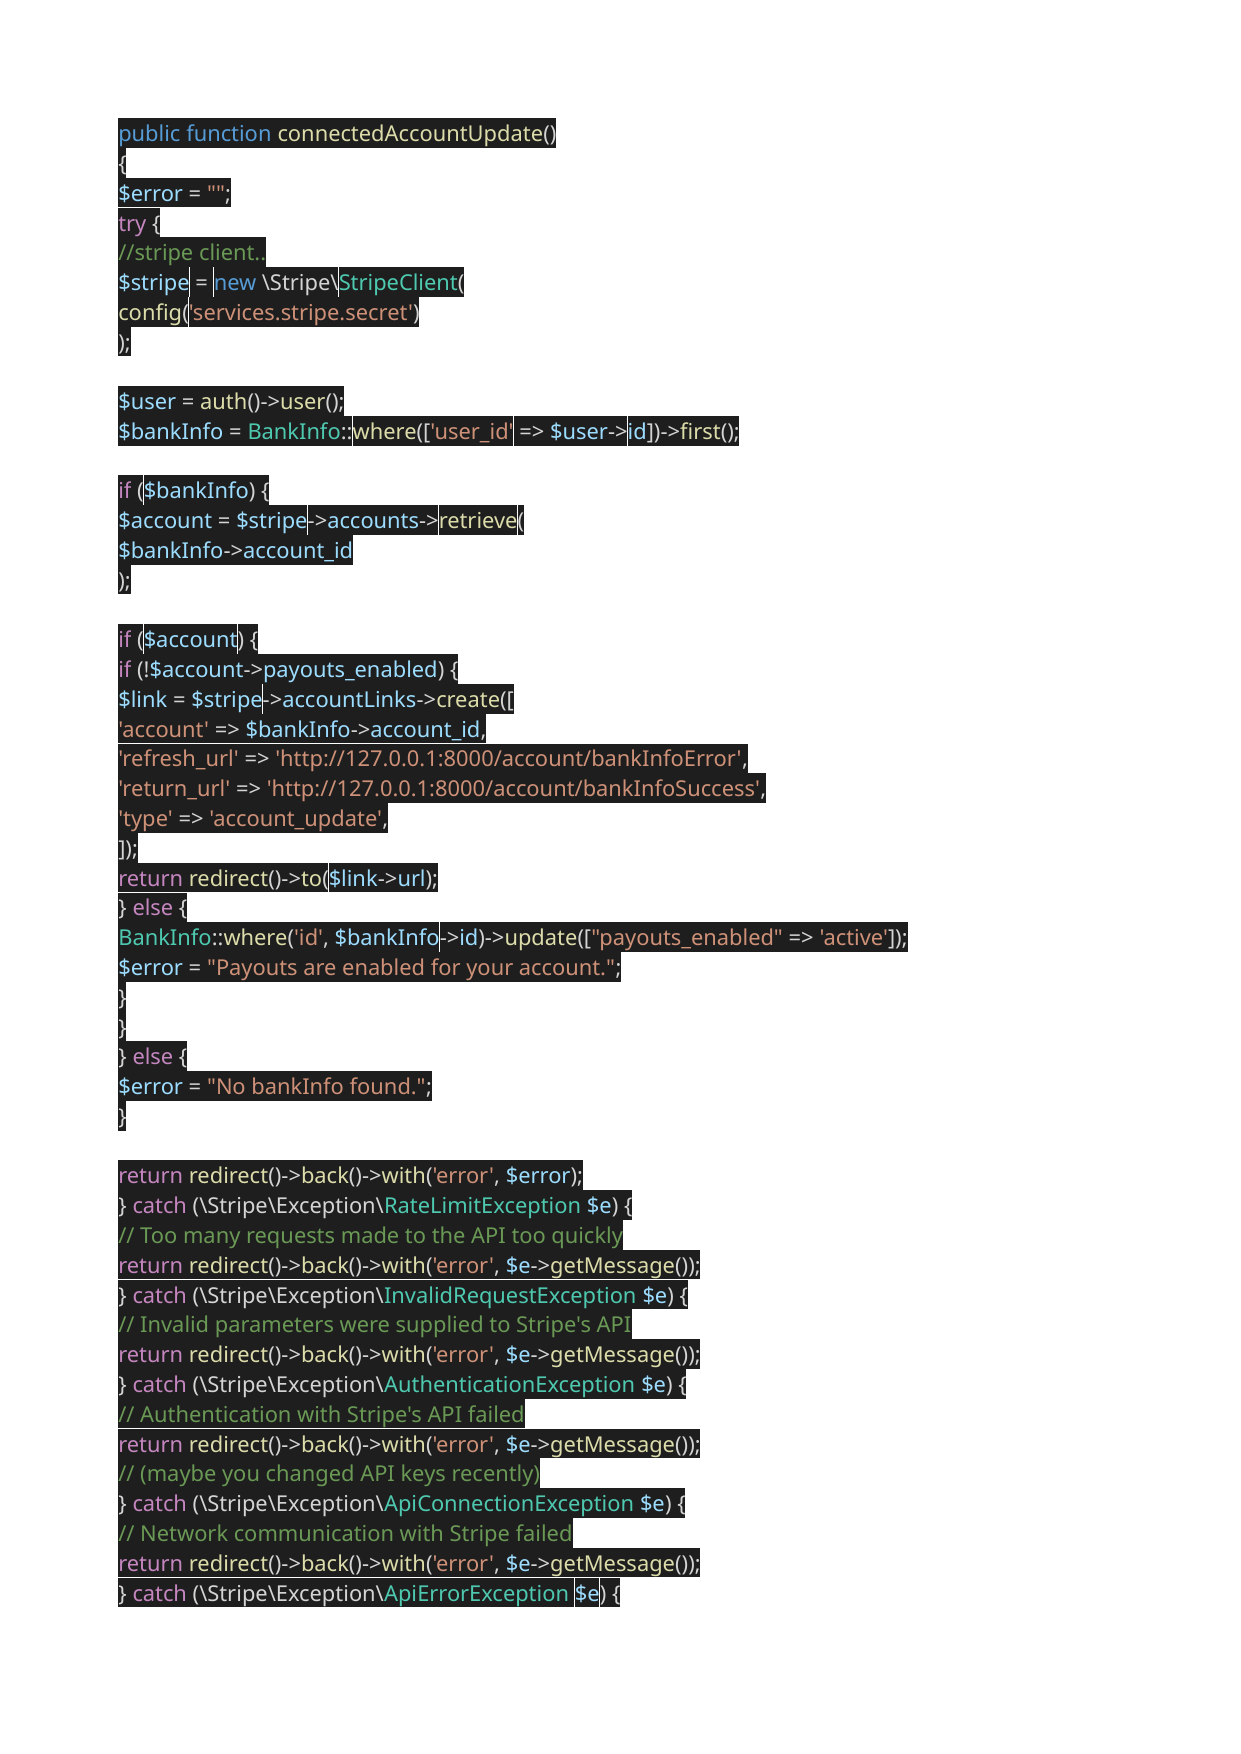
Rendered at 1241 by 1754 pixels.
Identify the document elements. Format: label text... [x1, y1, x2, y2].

text } catch (\Stripe\Exception\ApiConnectionException $e) { [118, 1488, 1122, 1518]
text } [118, 1012, 1122, 1041]
text $stripe = new \Stripe\StripeClient( [118, 267, 1122, 297]
text } catch (\Stripe\Exception\InvalidRequestException $e) { [118, 1279, 1122, 1309]
text return redirect()->back()->with('error', $e->getMessage()); [118, 1428, 1122, 1458]
text return redirect()->back()->with('error', $e->getMessage()); [118, 1339, 1122, 1369]
text 'refresh_url' => 'http://127.0.0.1:8000/account/bankInfoError', [118, 743, 1122, 773]
text return redirect()->back()->with('error', $e->getMessage()); [118, 1548, 1122, 1577]
text ); [118, 565, 1122, 594]
text $error = "No bankInfo found."; [118, 1071, 1122, 1101]
text // Invalid parameters were supplied to Stripe's API [118, 1309, 1122, 1339]
text } else { [118, 1041, 1122, 1071]
text if ($account) { [118, 624, 1122, 654]
text } catch (\Stripe\Exception\ApiErrorException $e) { [118, 1577, 1122, 1607]
text $link = $stripe->accountLinks->create([ [118, 684, 1122, 714]
text config('services.stripe.secret') [118, 297, 1122, 327]
text } catch (\Stripe\Exception\AuthenticationException $e) { [118, 1369, 1122, 1399]
text // Too many requests made to the API too quickly [118, 1220, 1122, 1250]
text { [118, 148, 1122, 178]
text BankInfo::where('id', $bankInfo->id)->update(["payouts_enabled" => 'active']); [118, 922, 1122, 952]
text $account = $stripe->accounts->retrieve( [118, 505, 1122, 535]
text // Authentication with Stripe's API failed [118, 1399, 1122, 1428]
text if ($bankInfo) { [118, 475, 1122, 505]
text ]); [118, 833, 1122, 863]
text } [118, 982, 1122, 1012]
text public function connectedAccountUpdate() [118, 118, 1122, 148]
text $bankInfo->account_id [118, 535, 1122, 565]
text return redirect()->back()->with('error', $e->getMessage()); [118, 1250, 1122, 1279]
text $error = "Payouts are enabled for your account."; [118, 952, 1122, 982]
text } catch (\Stripe\Exception\RateLimitException $e) { [118, 1190, 1122, 1220]
text if (!$account->payouts_enabled) { [118, 654, 1122, 684]
text $bankInfo = BankInfo::where(['user_id' => $user->id])->first(); [118, 416, 1122, 446]
text 'return_url' => 'http://127.0.0.1:8000/account/bankInfoSuccess', [118, 773, 1122, 803]
text } [118, 1101, 1122, 1131]
text return redirect()->to($link->url); [118, 863, 1122, 892]
text //stripe client.. [118, 237, 1122, 267]
text return redirect()->back()->with('error', $error); [118, 1160, 1122, 1190]
text try { [118, 207, 1122, 237]
text } else { [118, 892, 1122, 922]
text // Network communication with Stripe failed [118, 1518, 1122, 1548]
text 'type' => 'account_update', [118, 803, 1122, 833]
text $user = auth()->user(); [118, 386, 1122, 416]
text // (maybe you changed API keys recently) [118, 1458, 1122, 1488]
text ); [118, 327, 1122, 356]
text $error = ""; [118, 178, 1122, 207]
text 'account' => $bankInfo->account_id, [118, 714, 1122, 743]
